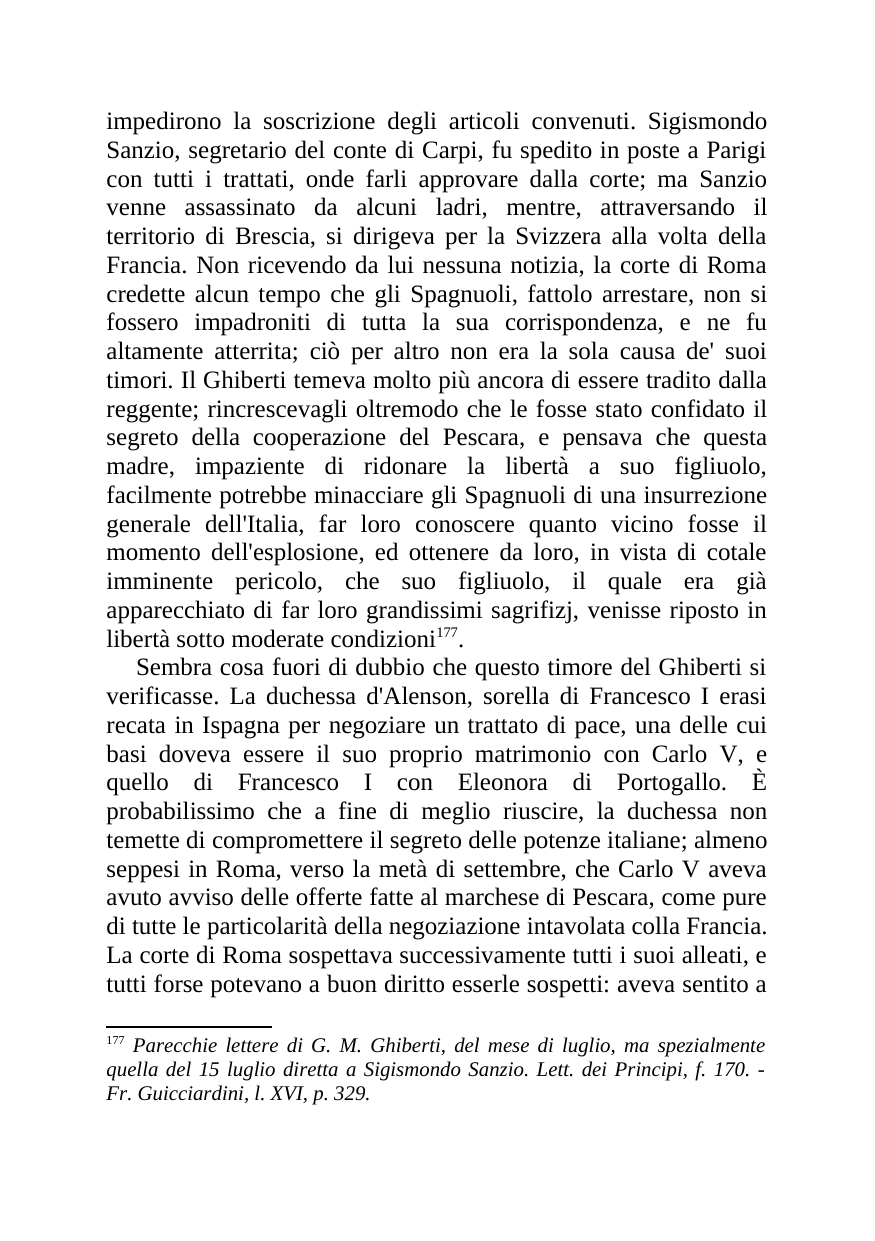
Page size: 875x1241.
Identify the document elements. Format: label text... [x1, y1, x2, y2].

text Sembra cosa fuori di dubbio che questo timore del Ghiberti si verificasse. La duchessa d'Alenson, sorella di Francesco I erasi recata in Ispagna per negoziare un trattato di pace, una delle cui basi doveva essere il suo proprio matrimonio con Carlo V, e quello di Francesco I con Eleonora di Portogallo. È probabilissimo che a fine di meglio riuscire, la duchessa non temette di compromettere il segreto delle potenze italiane; almeno seppesi in Roma, verso la metà di settembre, che Carlo V aveva avuto avviso delle offerte fatte al marchese di Pescara, come pure di tutte le particolarità della negoziazione intavolata colla Francia. La corte di Roma sospettava successivamente tutti i suoi alleati, e tutti forse potevano a buon diritto esserle sospetti: aveva sentito a [106, 652, 768, 997]
text impedirono la soscrizione degli articoli convenuti. Sigismondo Sanzio, segretario del conte di Carpi, fu spedito in poste a Parigi con tutti i trattati, onde farli approvare dalla corte; ma Sanzio venne assassinato da alcuni ladri, mentre, attraversando il territorio di Brescia, si dirigeva per la Svizzera alla volta della Francia. Non ricevendo da lui nessuna notizia, la corte di Roma credette alcun tempo che gli Spagnuoli, fattolo arrestare, non si fossero impadroniti di tutta la sua corrispondenza, e ne fu altamente atterrita; ciò per altro non era la sola causa de' suoi timori. Il Ghiberti temeva molto più ancora di essere tradito dalla reggente; rincrescevagli oltremodo che le fosse stato confidato il segreto della cooperazione del Pescara, e pensava che questa madre, impaziente di ridonare la libertà a suo figliuolo, facilmente potrebbe minacciare gli Spagnuoli di una insurrezione generale dell'Italia, far loro conoscere quanto vicino fosse il momento dell'esplosione, ed ottenere da loro, in vista di cotale imminente pericolo, che suo figliuolo, il quale era già apparecchiato di far loro grandissimi sagrifizj, venisse riposto in libertà sotto moderate condizioni. [106, 106, 768, 652]
text Parecchie lettere di G. M. Ghiberti, del mese di luglio, ma spezialmente quella del 15 luglio diretta a Sigismondo Sanzio. Lett. dei Principi, f. 170. - Fr. Guicciardini, l. XVI, p. 329. [106, 1033, 768, 1105]
